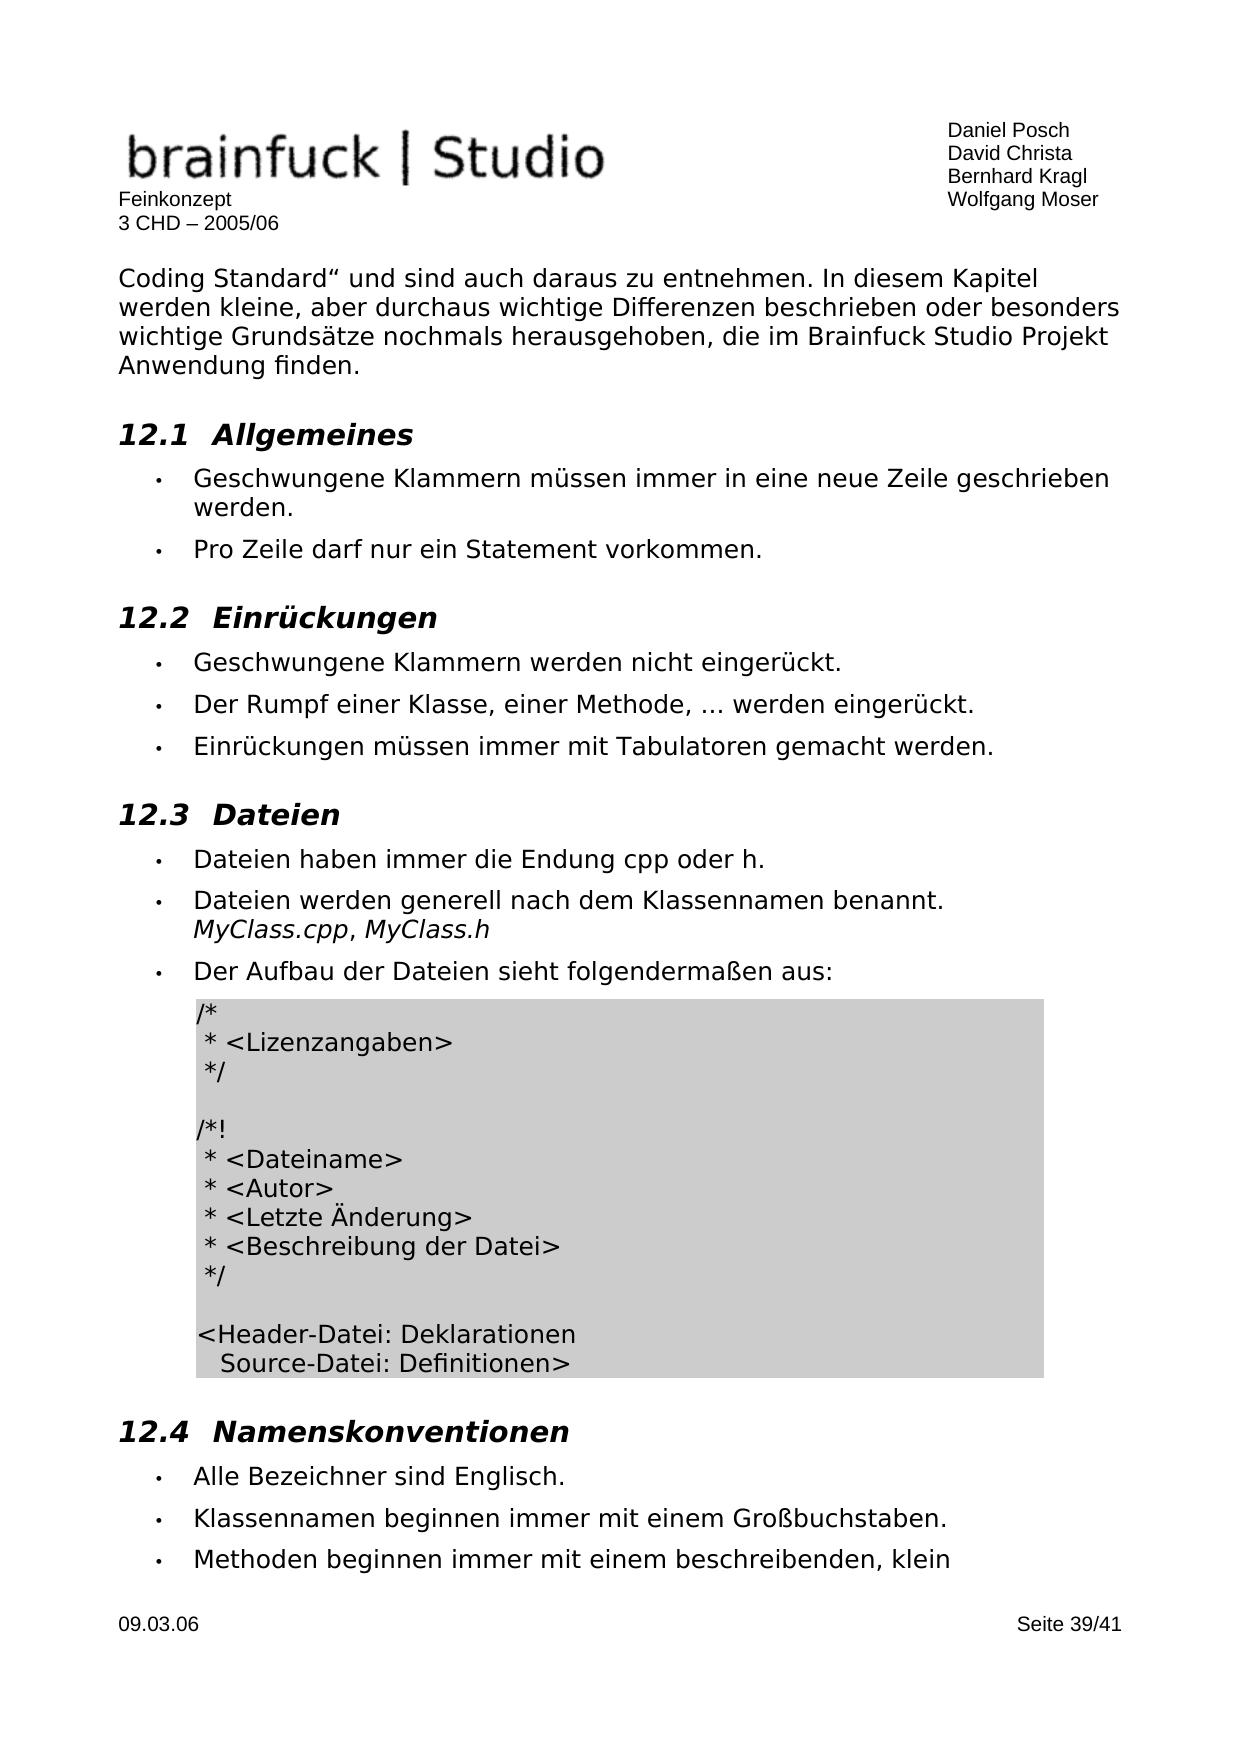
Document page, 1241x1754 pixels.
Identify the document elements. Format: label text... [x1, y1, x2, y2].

subtitle Dateien [118, 798, 1122, 832]
text /* * <Lizenzangaben> */ /*! * <Dateiname> * <Autor> * <Letzte Änderung> * <Beschreibung der Datei> */ <Header-Datei: Deklarationen Source-Datei: Definitionen> [196, 999, 1044, 1378]
list Der Rumpf einer Klasse, einer Methode, ... werden eingerückt. [156, 690, 1122, 719]
list Methoden beginnen immer mit einem beschreibenden, klein [156, 1545, 1122, 1574]
list Geschwungene Klammern müssen immer in eine neue Zeile geschrieben werden. [156, 464, 1122, 523]
list Pro Zeile darf nur ein Statement vorkommen. [156, 535, 1122, 564]
list Klassennamen beginnen immer mit einem Großbuchstaben. [156, 1504, 1122, 1533]
list Dateien haben immer die Endung cpp oder h. [156, 845, 1122, 874]
list Dateien werden generell nach dem Klassennamen benannt. MyClass.cpp, MyClass.h [156, 886, 1122, 945]
subtitle Namenskonventionen [118, 1416, 1122, 1449]
text Coding Standard“ und sind auch daraus zu entnehmen. In diesem Kapitel werden kleine, aber durchaus wichtige Differenzen beschrieben oder besonders wichtige Grundsätze nochmals herausgehoben, die im Brainfuck Studio Projekt Anwendung finden. [118, 264, 1122, 380]
list Alle Bezeichner sind Englisch. [156, 1462, 1122, 1491]
list Geschwungene Klammern werden nicht eingerückt. [156, 648, 1122, 677]
list Einrückungen müssen immer mit Tabulatoren gemacht werden. [156, 732, 1122, 761]
subtitle Allgemeines [118, 418, 1122, 452]
picture [118, 118, 609, 187]
subtitle Einrückungen [118, 602, 1122, 636]
list Der Aufbau der Dateien sieht folgendermaßen aus: [156, 957, 1122, 986]
